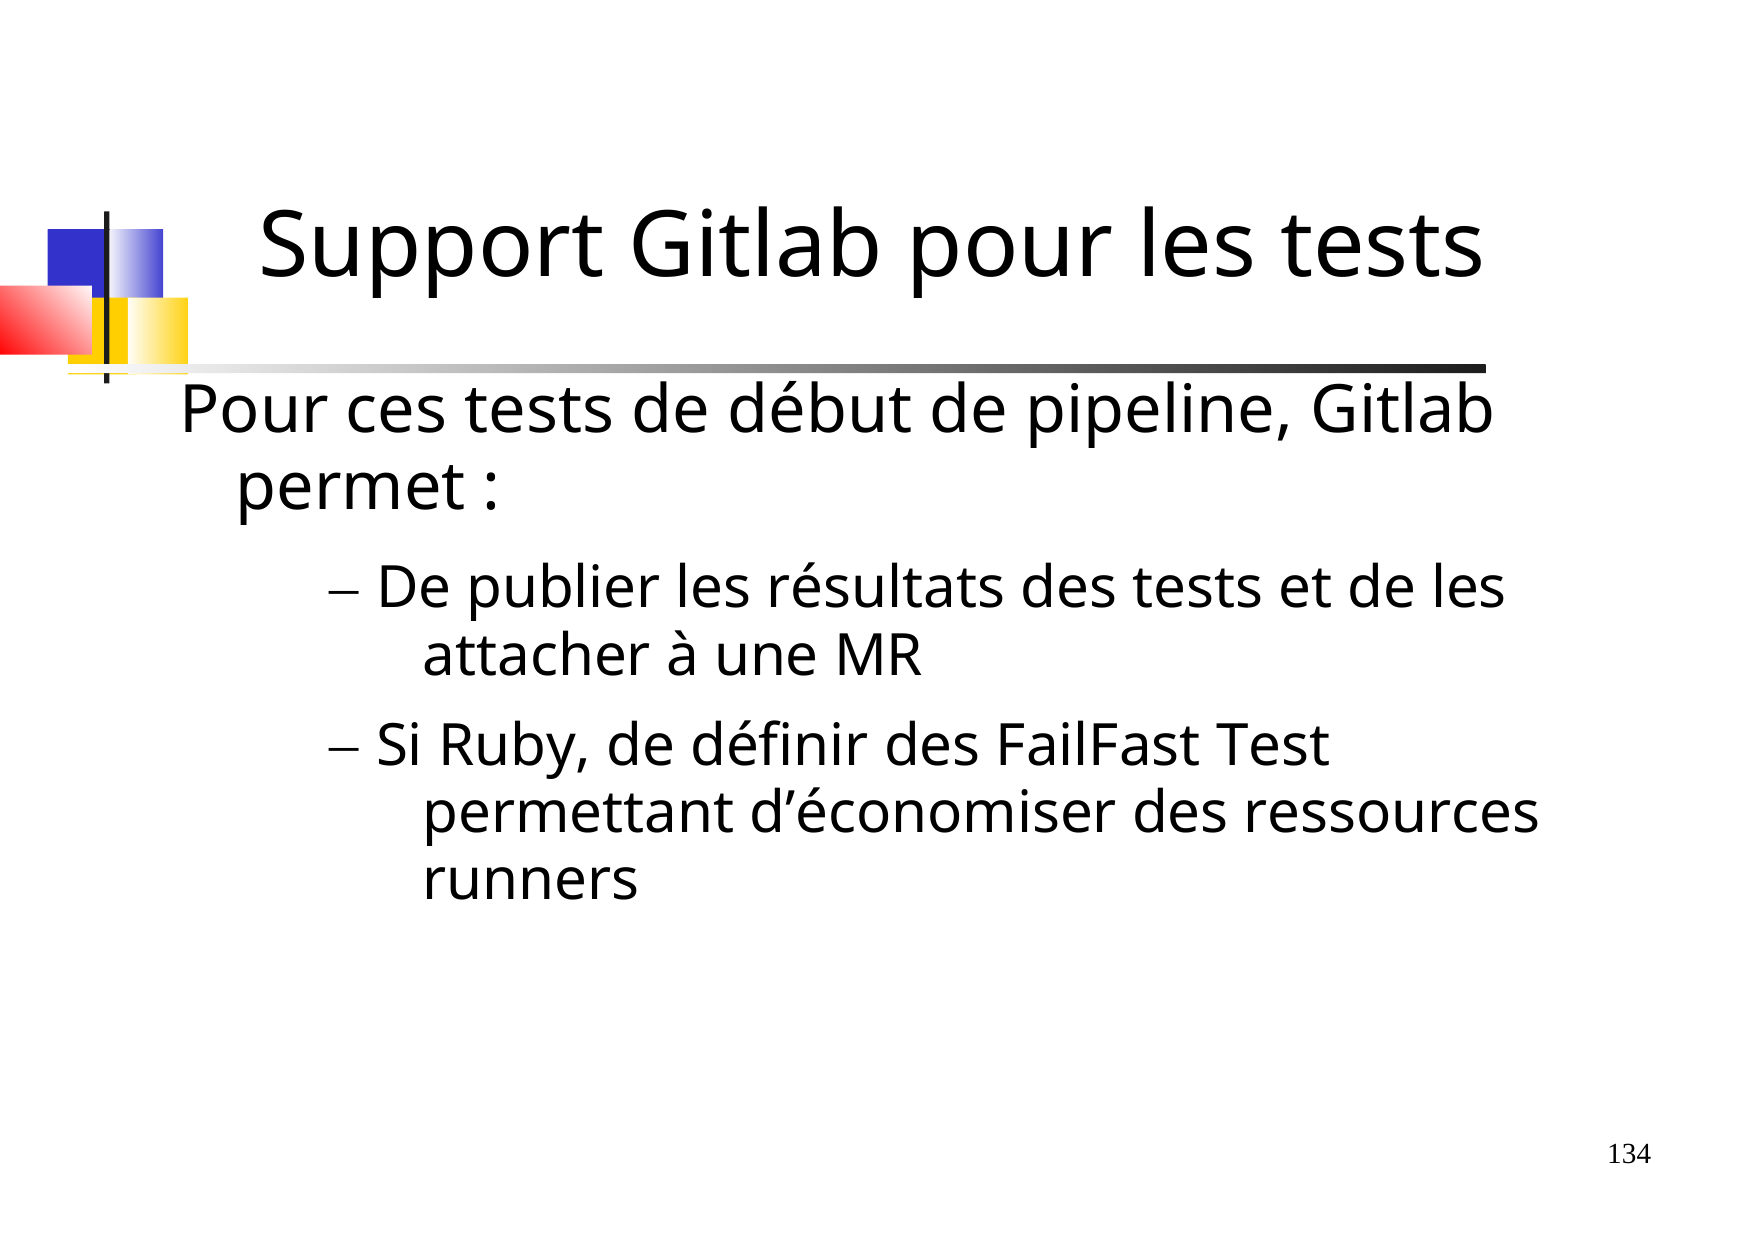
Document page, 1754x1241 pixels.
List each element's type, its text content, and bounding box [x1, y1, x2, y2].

title Support Gitlab pour les tests [179, 139, 1567, 351]
list Pour ces tests de début de pipeline, Gitlab permet : De publier les résultats des tests et de les attacher à une MR Si Ruby, de définir des FailFast Test permettant d’économiser des ressources runners [179, 371, 1567, 1091]
